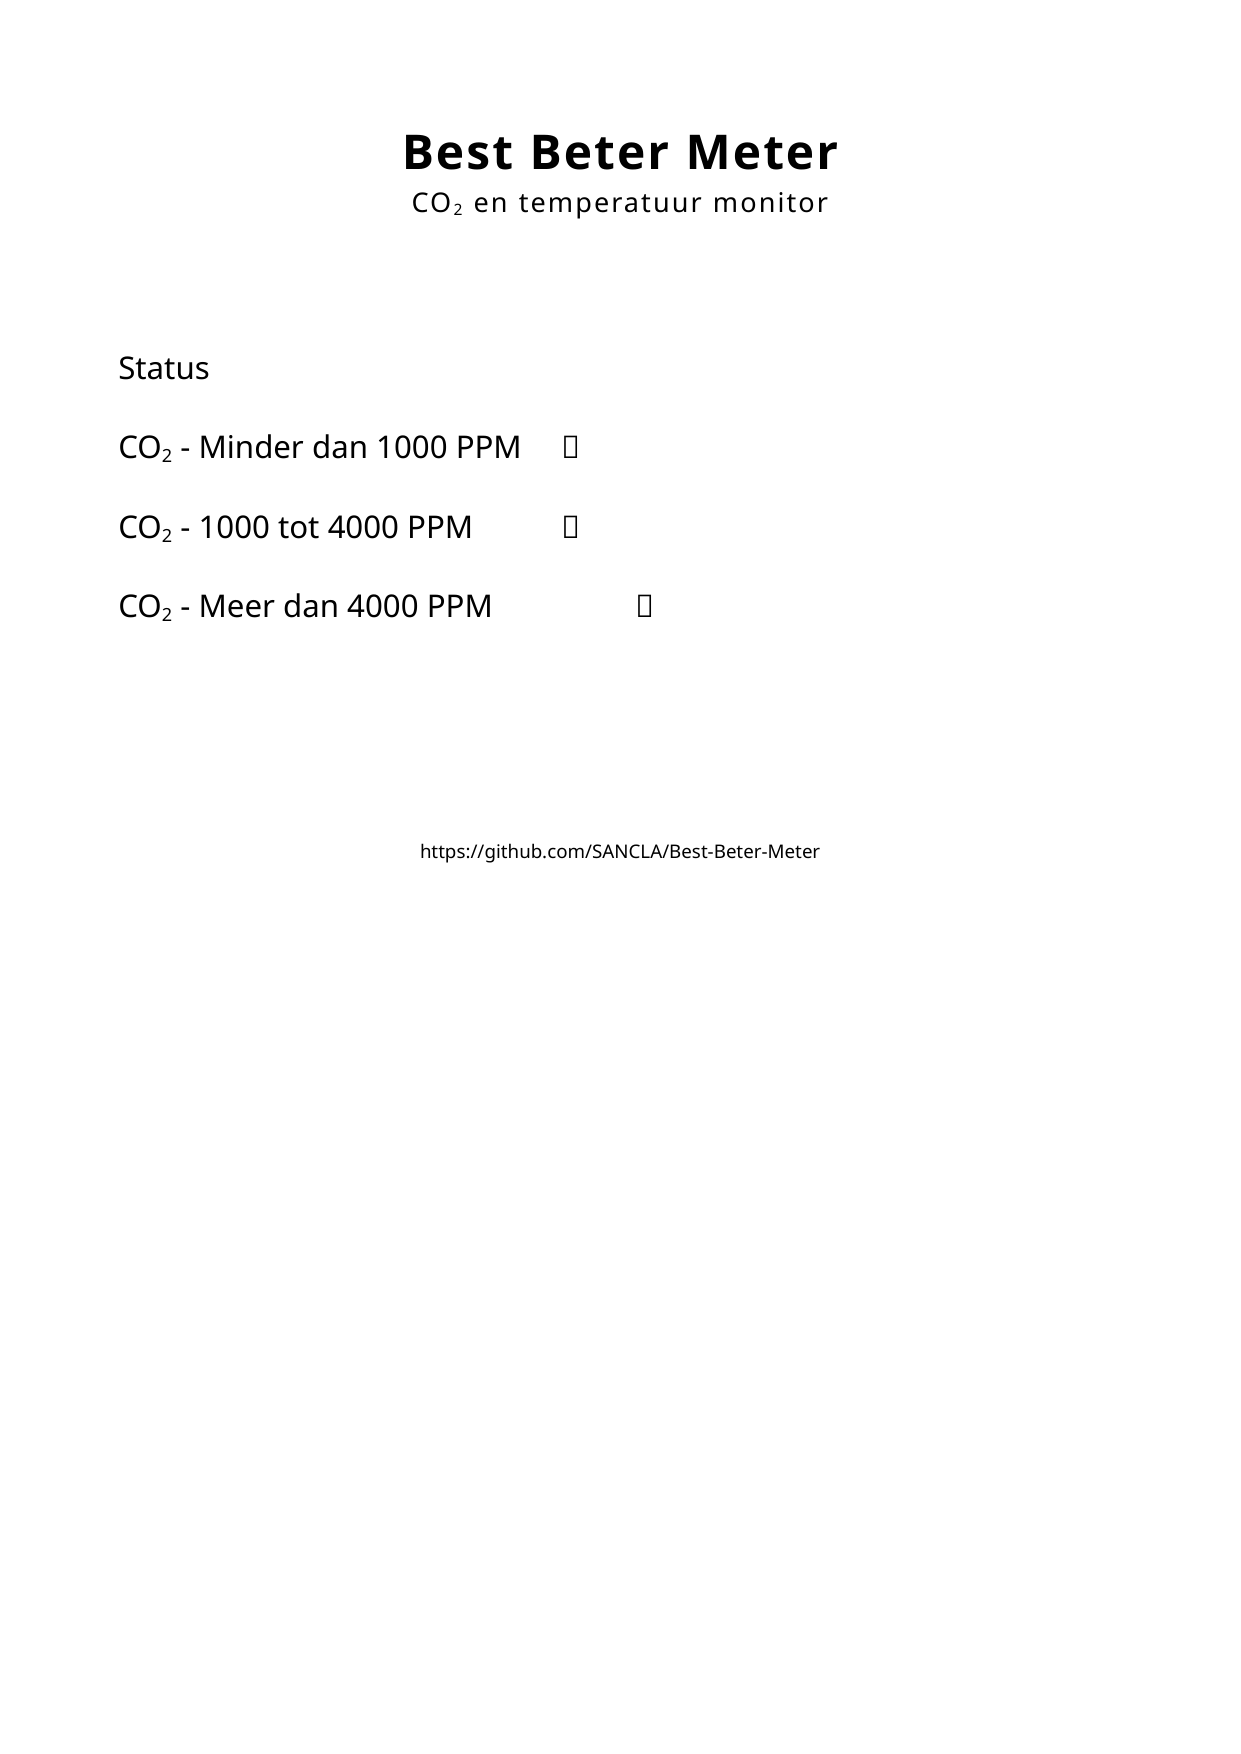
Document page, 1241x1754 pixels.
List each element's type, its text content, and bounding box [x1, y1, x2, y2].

text CO2 - Minder dan 1000 PPM  [118, 427, 1122, 467]
text Best Beter Meter [118, 118, 1122, 183]
text CO2 - 1000 tot 4000 PPM  [118, 467, 1122, 546]
text Status [118, 348, 1122, 388]
text https://github.com/SANCLA/Best-Beter-Meter [118, 838, 1122, 864]
text CO2 - Meer dan 4000 PPM  [118, 546, 1122, 625]
text CO2 en temperatuur monitor [118, 183, 1122, 220]
